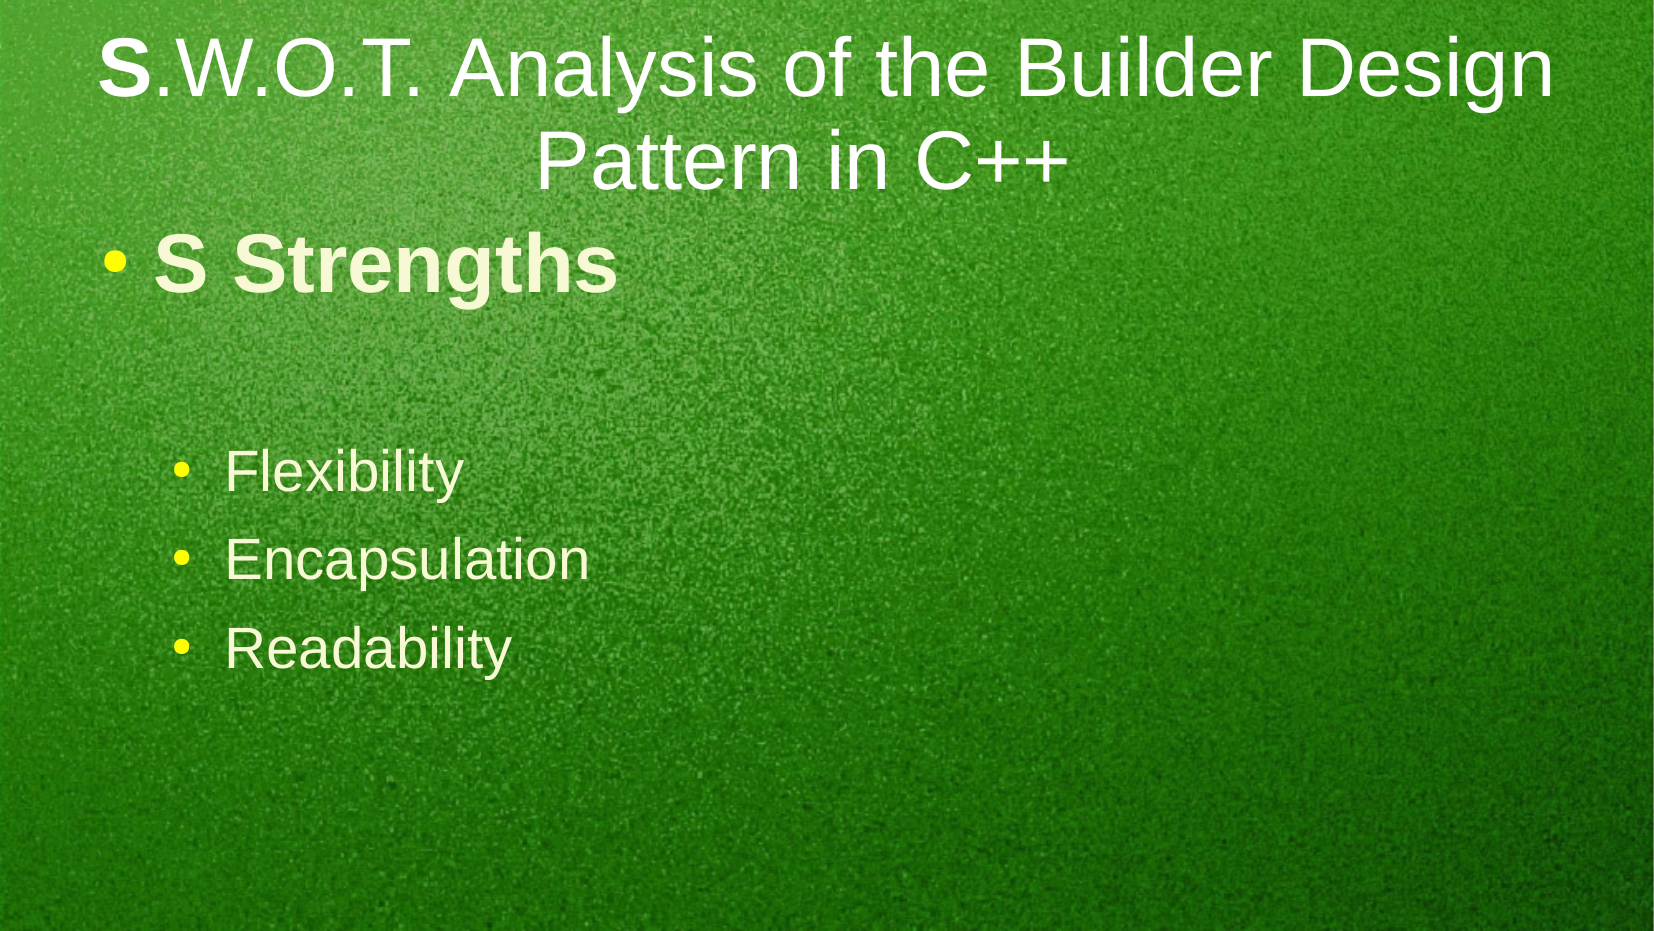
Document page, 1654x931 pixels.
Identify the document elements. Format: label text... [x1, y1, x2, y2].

picture [0, 0, 1654, 931]
list S Strengths Flexibility Encapsulation Readability [82, 217, 1571, 758]
title S.W.O.T. Analysis of the Builder Design Pattern in C++ [82, 21, 1571, 208]
